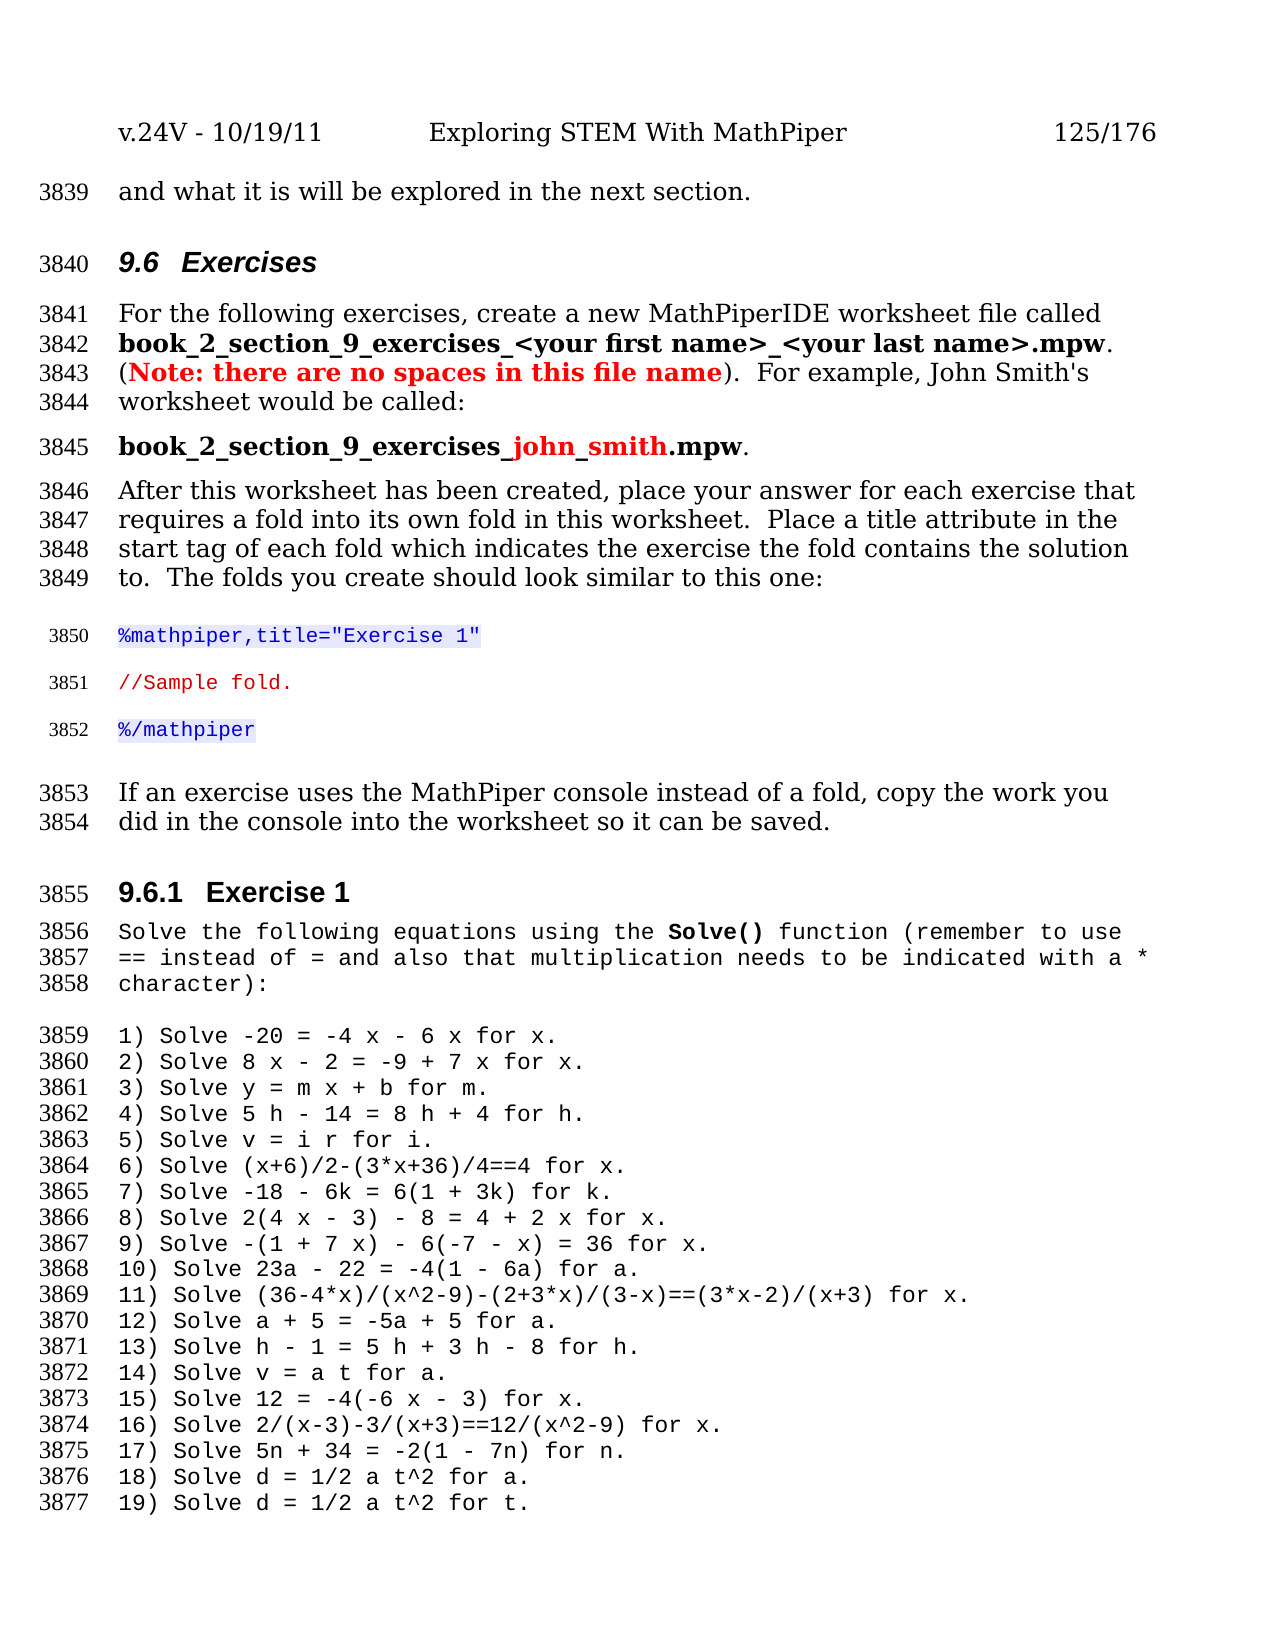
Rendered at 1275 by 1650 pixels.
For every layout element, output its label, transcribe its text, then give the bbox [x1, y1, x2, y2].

text %mathpiper,title="Exercise 1" [118, 624, 1157, 648]
text 6) Solve (x+6)/2-(3*x+36)/4==4 for x. [118, 1154, 1157, 1180]
text //Sample fold. [118, 672, 1157, 696]
text 5) Solve v = i r for i. [118, 1128, 1157, 1154]
text 17) Solve 5n + 34 = -2(1 - 7n) for n. [118, 1439, 1157, 1465]
text and what it is will be explored in the next section. [118, 177, 1157, 206]
text 19) Solve d = 1/2 a t^2 for t. [118, 1491, 1157, 1517]
text 1) Solve -20 = -4 x - 6 x for x. [118, 1024, 1157, 1050]
text For the following exercises, create a new MathPiperIDE worksheet file called book_2_section_9_exercises_<your first name>_<your last name>.mpw. (Note: there are no spaces in this file name). For example, John Smith's worksheet would be called: [118, 299, 1157, 417]
text 15) Solve 12 = -4(-6 x - 3) for x. [118, 1387, 1157, 1413]
text 2) Solve 8 x - 2 = -9 + 7 x for x. [118, 1050, 1157, 1076]
text 7) Solve -18 - 6k = 6(1 + 3k) for k. [118, 1180, 1157, 1206]
text 18) Solve d = 1/2 a t^2 for a. [118, 1465, 1157, 1491]
text 4) Solve 5 h - 14 = 8 h + 4 for h. [118, 1102, 1157, 1128]
text After this worksheet has been created, place your answer for each exercise that requires a fold into its own fold in this worksheet. Place a title attribute in the start tag of each fold which indicates the exercise the fold contains the solution to. The folds you create should look similar to this one: [118, 476, 1157, 593]
text %/mathpiper [118, 719, 1157, 743]
text 16) Solve 2/(x-3)-3/(x+3)==12/(x^2-9) for x. [118, 1413, 1157, 1439]
text 12) Solve a + 5 = -5a + 5 for a. [118, 1310, 1157, 1336]
text 11) Solve (36-4*x)/(x^2-9)-(2+3*x)/(3-x)==(3*x-2)/(x+3) for x. [118, 1284, 1157, 1310]
text book_2_section_9_exercises_john_smith.mpw. [118, 432, 1157, 461]
text 9) Solve -(1 + 7 x) - 6(-7 - x) = 36 for x. [118, 1232, 1157, 1258]
text Solve the following equations using the Solve() function (remember to use == instead of = and also that multiplication needs to be indicated with a * character): [118, 921, 1157, 998]
text 13) Solve h - 1 = 5 h + 3 h - 8 for h. [118, 1336, 1157, 1362]
subtitle Exercise 1 [118, 875, 1157, 909]
text 10) Solve 23a - 22 = -4(1 - 6a) for a. [118, 1258, 1157, 1284]
text If an exercise uses the MathPiper console instead of a fold, copy the work you did in the console into the worksheet so it can be saved. [118, 778, 1157, 836]
text 14) Solve v = a t for a. [118, 1362, 1157, 1387]
subtitle Exercises [118, 245, 1157, 278]
text 8) Solve 2(4 x - 3) - 8 = 4 + 2 x for x. [118, 1206, 1157, 1232]
text 3) Solve y = m x + b for m. [118, 1076, 1157, 1102]
